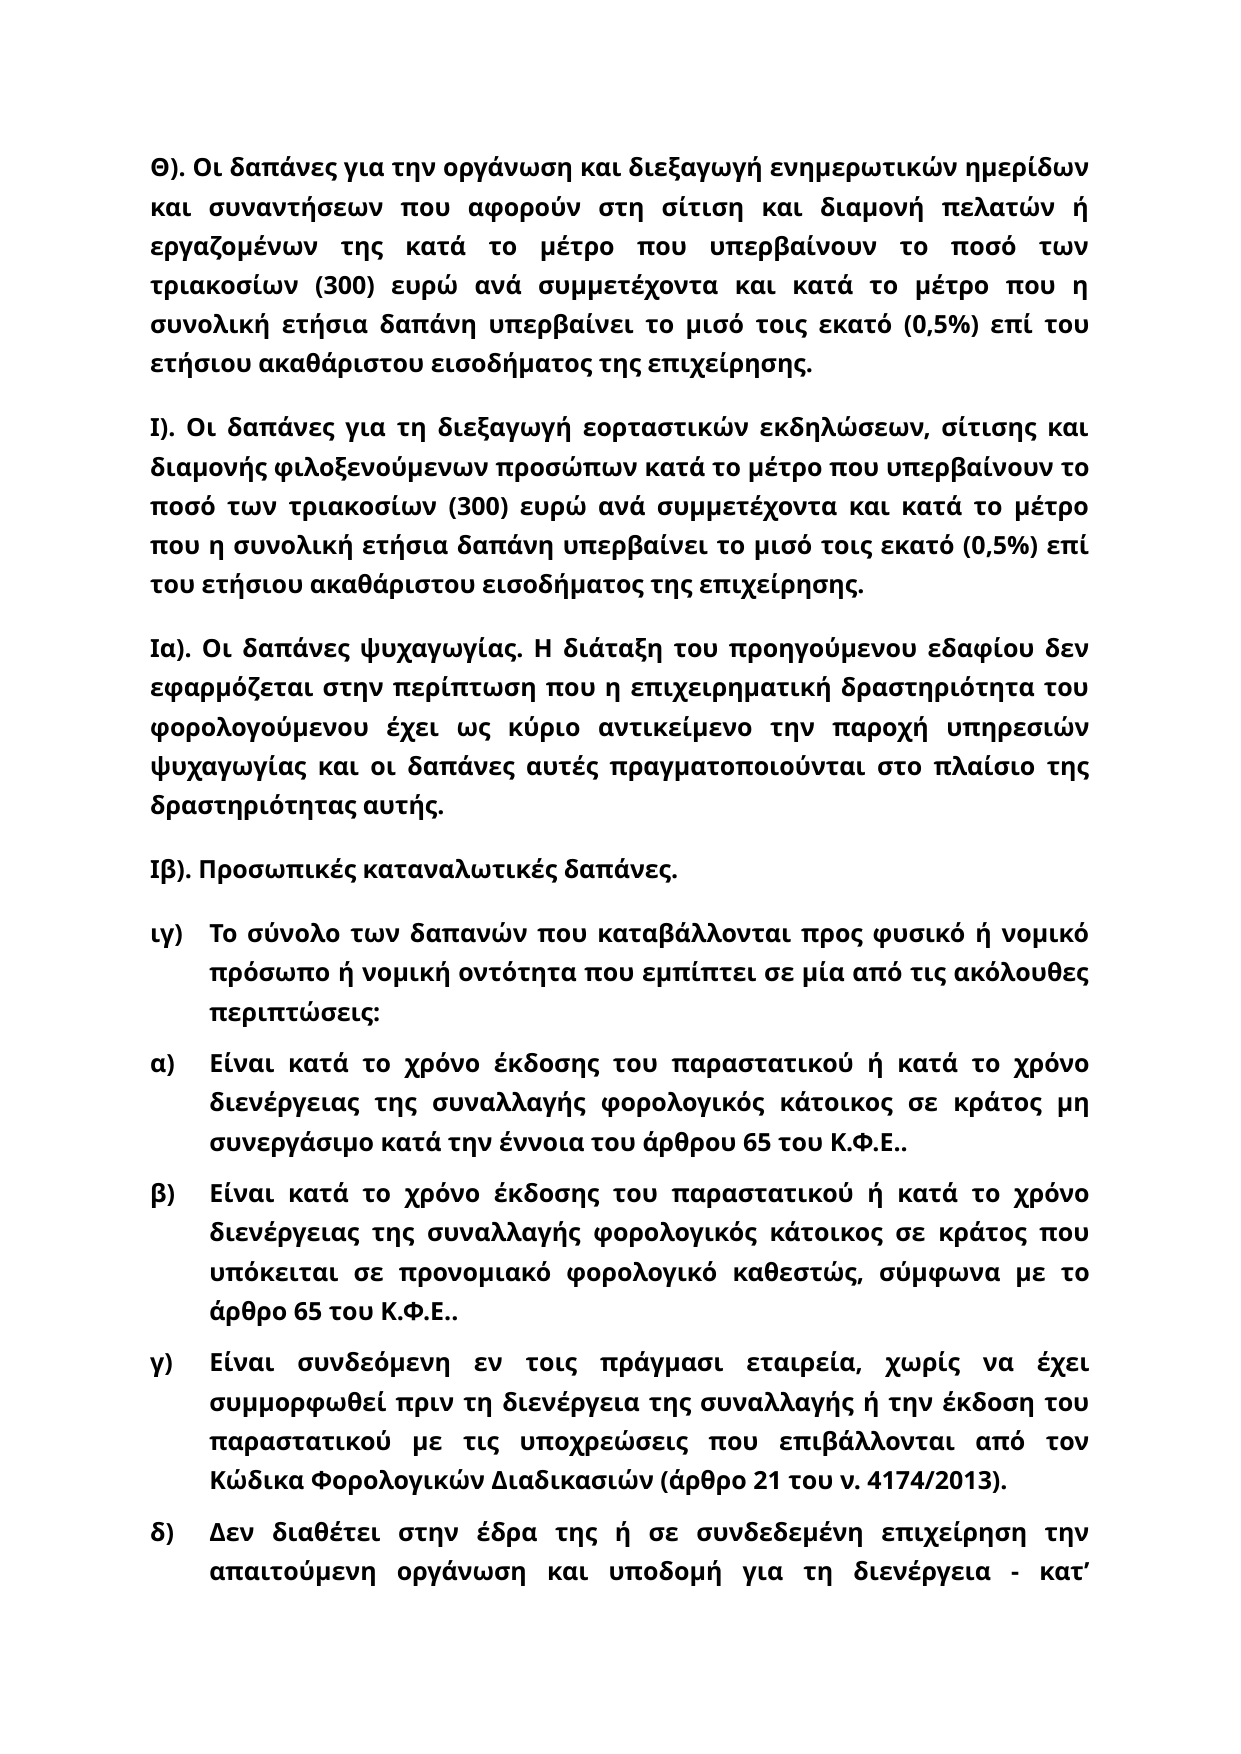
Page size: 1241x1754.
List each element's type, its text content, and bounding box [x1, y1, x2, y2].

list ιγ) Το σύνολο των δαπανών που καταβάλλονται προς φυσικό ή νομικό πρόσωπο ή νομική οντότητα που εμπίπτει σε μία από τις ακόλουθες περιπτώσεις: [150, 916, 1090, 1028]
text Ιβ). Προσωπικές καταναλωτικές δαπάνες. [150, 852, 1090, 886]
list δ) Δεν διαθέτει στην έδρα της ή σε συνδεδεμένη επιχείρηση την απαιτούμενη οργάνωση και υποδομή για τη διενέργεια - κατ’ [150, 1514, 1090, 1587]
text Ι). Οι δαπάνες για τη διεξαγωγή εορταστικών εκδηλώσεων, σίτισης και διαμονής φιλοξενούμενων προσώπων κατά το μέτρο που υπερβαίνουν το ποσό των τριακοσίων (300) ευρώ ανά συμμετέχοντα και κατά το μέτρο που η συνολική ετήσια δαπάνη υπερβαίνει το μισό τοις εκατό (0,5%) επί του ετήσιου ακαθάριστου εισοδήματος της επιχείρησης. [150, 410, 1090, 601]
text Θ). Οι δαπάνες για την οργάνωση και διεξαγωγή ενημερωτικών ημερίδων και συναντήσεων που αφορούν στη σίτιση και διαμονή πελατών ή εργαζομένων της κατά το μέτρο που υπερβαίνουν το ποσό των τριακοσίων (300) ευρώ ανά συμμετέχοντα και κατά το μέτρο που η συνολική ετήσια δαπάνη υπερβαίνει το μισό τοις εκατό (0,5%) επί του ετήσιου ακαθάριστου εισοδήματος της επιχείρησης. [150, 150, 1090, 380]
text Ια). Οι δαπάνες ψυχαγωγίας. Η διάταξη του προηγούμενου εδαφίου δεν εφαρμόζεται στην περίπτωση που η επιχειρηματική δραστηριότητα του φορολογούμενου έχει ως κύριο αντικείμενο την παροχή υπηρεσιών ψυχαγωγίας και οι δαπάνες αυτές πραγματοποιούνται στο πλαίσιο της δραστηριότητας αυτής. [150, 631, 1090, 822]
list γ) Είναι συνδεόμενη εν τοις πράγμασι εταιρεία, χωρίς να έχει συμμορφωθεί πριν τη διενέργεια της συναλλαγής ή την έκδοση του παραστατικού με τις υποχρεώσεις που επιβάλλονται από τον Κώδικα Φορολογικών Διαδικασιών (άρθρο 21 του ν. 4174/2013). [150, 1345, 1090, 1497]
list α) Είναι κατά το χρόνο έκδοσης του παραστατικού ή κατά το χρόνο διενέργειας της συναλλαγής φορολογικός κάτοικος σε κράτος μη συνεργάσιμο κατά την έννοια του άρθρου 65 του Κ.Φ.Ε.. [150, 1046, 1090, 1158]
list β) Είναι κατά το χρόνο έκδοσης του παραστατικού ή κατά το χρόνο διενέργειας της συναλλαγής φορολογικός κάτοικος σε κράτος που υπόκειται σε προνομιακό φορολογικό καθεστώς, σύμφωνα με το άρθρο 65 του Κ.Φ.Ε.. [150, 1176, 1090, 1327]
